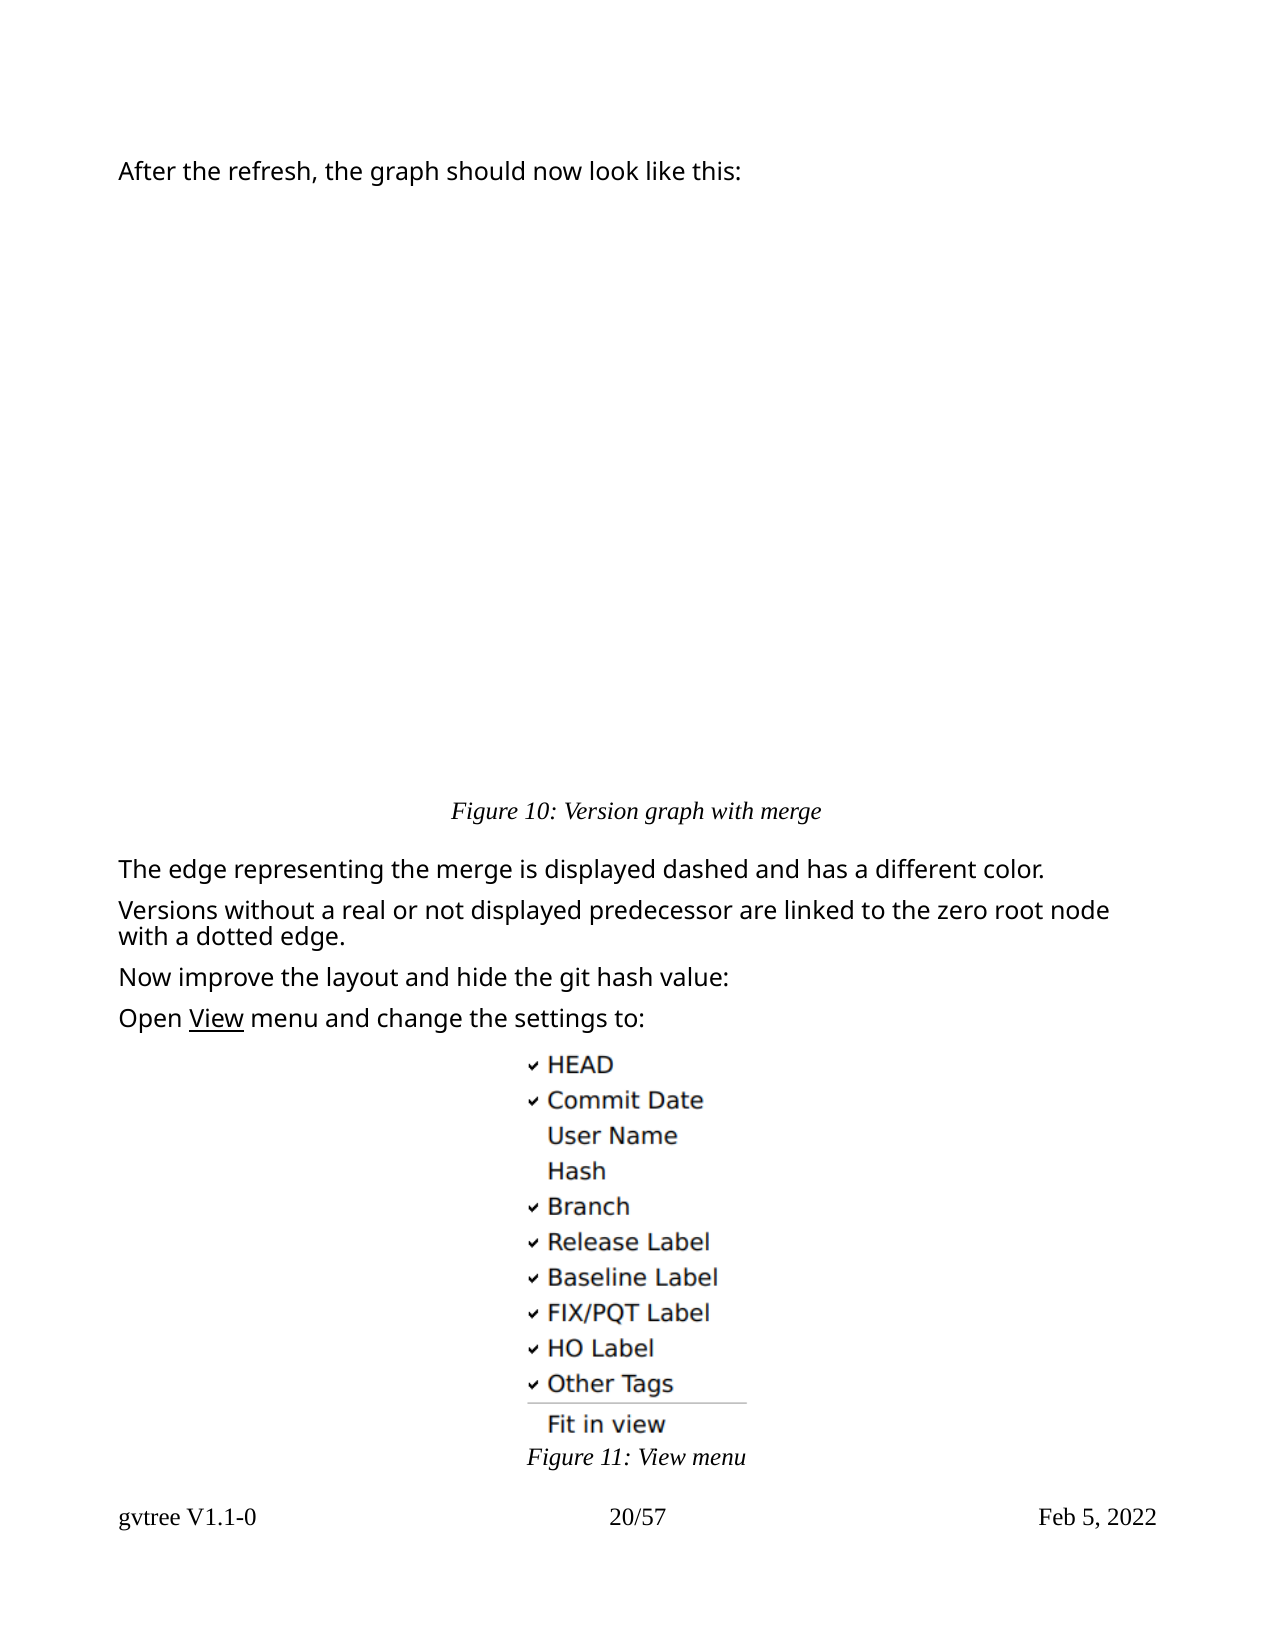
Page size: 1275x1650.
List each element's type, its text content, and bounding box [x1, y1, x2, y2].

text After the refresh, the graph should now look like this: [118, 159, 1157, 186]
text The edge representing the merge is displayed dashed and has a different color. [118, 857, 1157, 883]
text Now improve the layout and hide the git hash value: [118, 965, 1157, 992]
picture [525, 1047, 750, 1442]
text Versions without a real or not displayed predecessor are linked to the zero root node with a dotted edge. [118, 898, 1157, 951]
text Figure 11: View menu [472, 1442, 803, 1471]
text Open View menu and change the settings to: [118, 1006, 1157, 1033]
text Figure 10: Version graph with merge [240, 213, 1035, 824]
